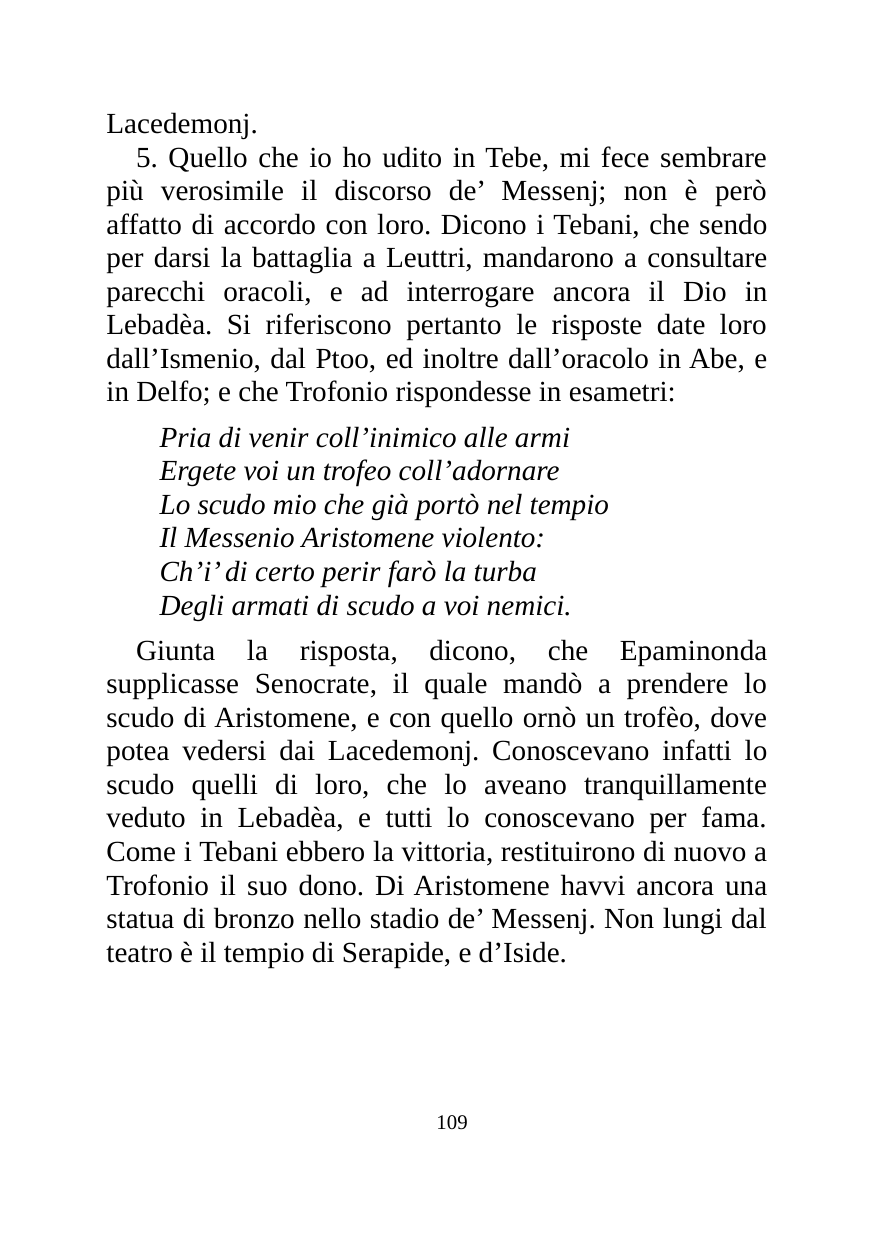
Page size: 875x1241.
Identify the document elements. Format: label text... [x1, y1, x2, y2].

text Giunta la risposta, dicono, che Epaminonda supplicasse Senocrate, il quale mandò a prendere lo scudo di Aristomene, e con quello ornò un trofèo, dove potea vedersi dai Lacedemonj. Conoscevano infatti lo scudo quelli di loro, che lo aveano tranquillamente veduto in Lebadèa, e tutti lo conoscevano per fama. Come i Tebani ebbero la vittoria, restituirono di nuovo a Trofonio il suo dono. Di Aristomene havvi ancora una statua di bronzo nello stadio de’ Messenj. Non lungi dal teatro è il tempio di Serapide, e d’Iside. [106, 633, 768, 968]
text Pria di venir coll’inimico alle armi Ergete voi un trofeo coll’adornare Lo scudo mio che già portò nel tempio Il Messenio Aristomene violento: Ch’i’ di certo perir farò la turba Degli armati di scudo a voi nemici. [159, 420, 768, 621]
text 5. Quello che io ho udito in Tebe, mi fece sembrare più verosimile il discorso de’ Messenj; non è però affatto di accordo con loro. Dicono i Tebani, che sendo per darsi la battaglia a Leuttri, mandarono a consultare parecchi oracoli, e ad interrogare ancora il Dio in Lebadèa. Si riferiscono pertanto le risposte date loro dall’Ismenio, dal Ptoo, ed inoltre dall’oracolo in Abe, e in Delfo; e che Trofonio rispondesse in esametri: [106, 140, 768, 408]
text Lacedemonj. [106, 106, 768, 140]
